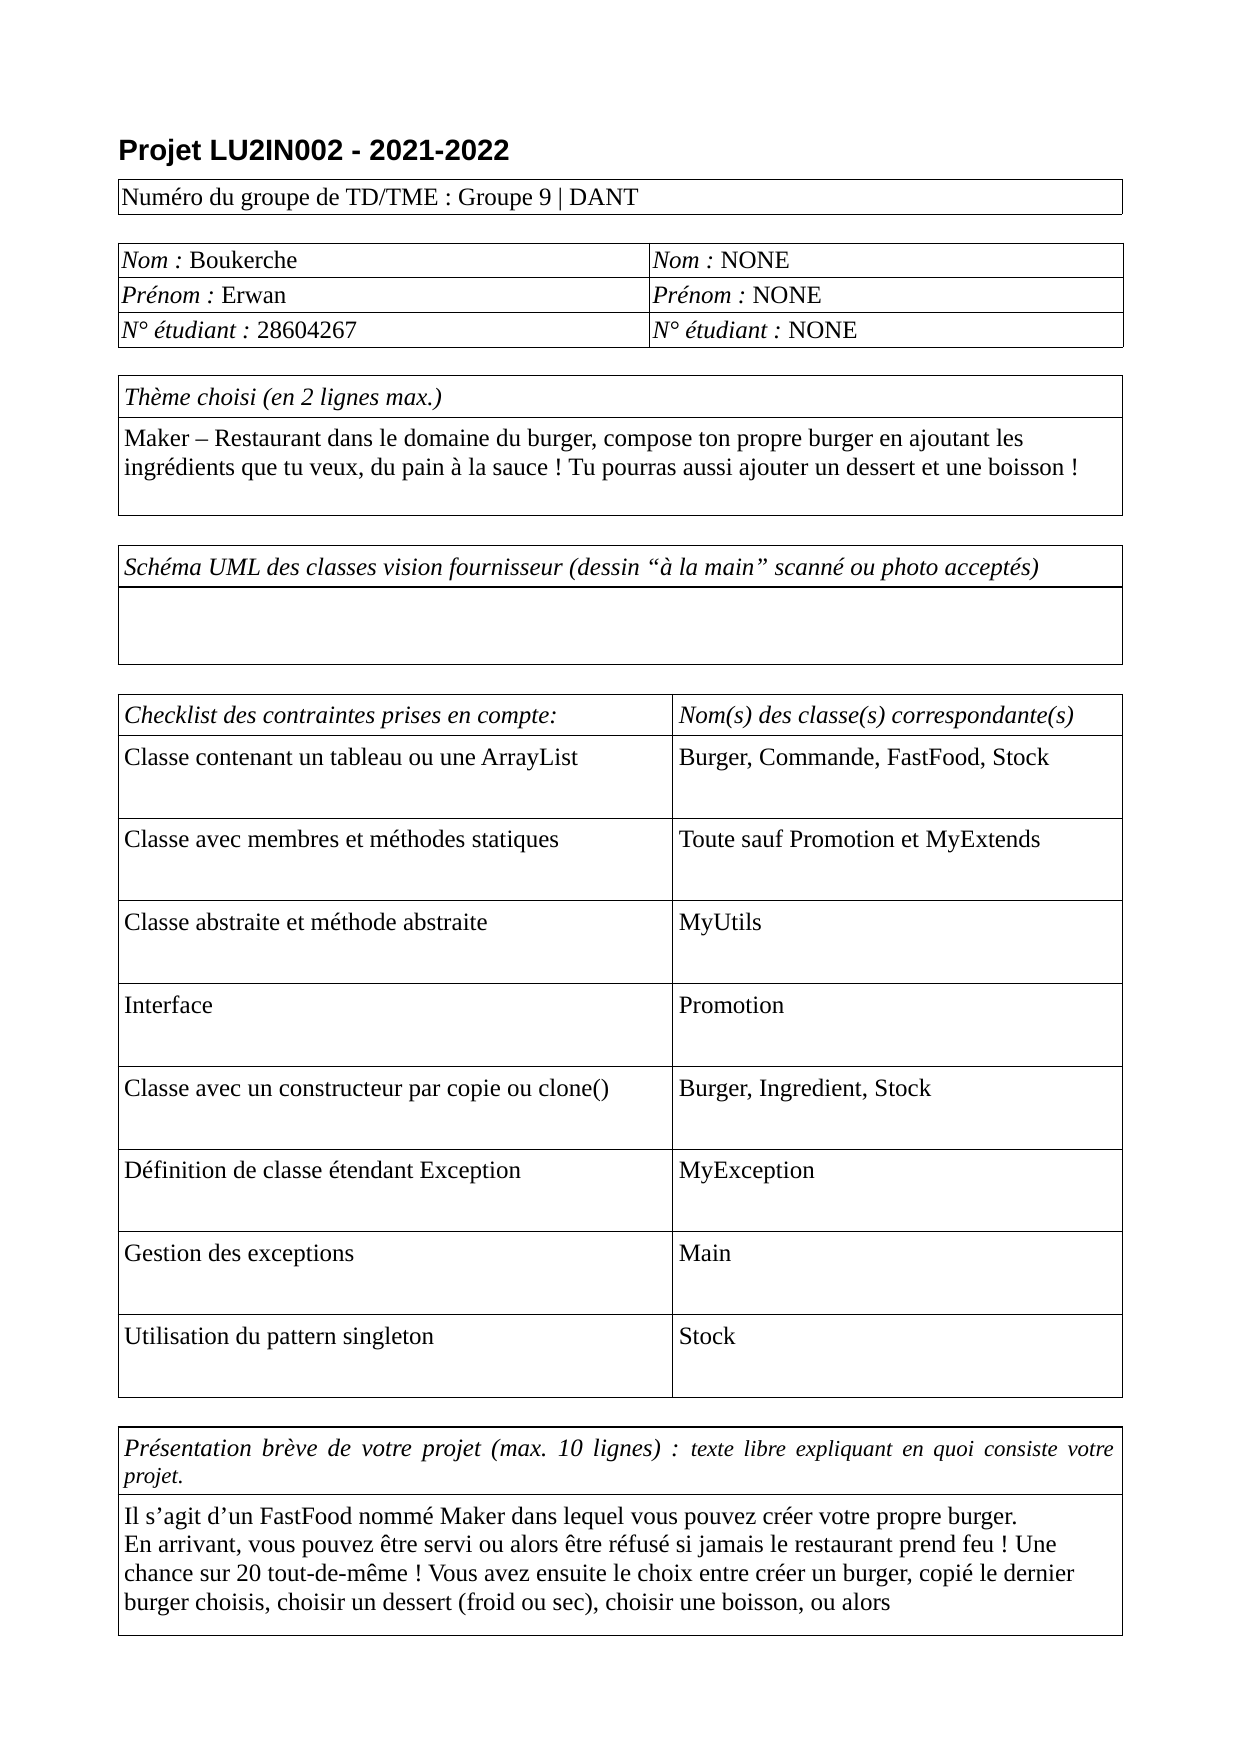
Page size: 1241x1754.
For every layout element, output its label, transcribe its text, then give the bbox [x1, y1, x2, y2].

table_header Checklist des contraintes prises en compte: [119, 695, 672, 735]
table_cell Classe avec membres et méthodes statiques [119, 819, 672, 900]
table_cell Interface [119, 984, 672, 1066]
table_cell Il s’agit d’un FastFood nommé Maker dans lequel vous pouvez créer votre propre burger. En arrivant, vous pouvez être servi ou alors être réfusé si jamais le restaurant prend feu ! Une chance sur 20 tout-de-même ! Vous avez ensuite le choix entre créer un burger, copié le dernier burger choisis, choisir un dessert (froid ou sec), choisir une boisson, ou alors [119, 1495, 1122, 1635]
table_cell [119, 588, 1122, 664]
table_cell Prénom : NONE [650, 278, 1123, 312]
table_header Nom(s) des classe(s) correspondante(s) [673, 695, 1122, 735]
table_header Thème choisi (en 2 lignes max.) [119, 376, 1122, 417]
table_cell Classe contenant un tableau ou une ArrayList [119, 736, 672, 818]
table_cell Maker – Restaurant dans le domaine du burger, compose ton propre burger en ajoutant les ingrédients que tu veux, du pain à la sauce ! Tu pourras aussi ajouter un dessert et une boisson ! [119, 418, 1122, 515]
table_header Nom : NONE [650, 244, 1123, 277]
table_cell Burger, Commande, FastFood, Stock [673, 736, 1122, 818]
table_cell Gestion des exceptions [119, 1232, 672, 1314]
table_cell Classe abstraite et méthode abstraite [119, 901, 672, 983]
table_header Schéma UML des classes vision fournisseur (dessin “à la main” scanné ou photo acceptés) [119, 546, 1122, 586]
table_cell N° étudiant : 28604267 [119, 313, 649, 347]
table_cell Classe avec un constructeur par copie ou clone() [119, 1067, 672, 1148]
table_cell Promotion [673, 984, 1122, 1066]
table_header Présentation brève de votre projet (max. 10 lignes) : texte libre expliquant en quoi consiste votre projet. [119, 1428, 1122, 1494]
table_cell Stock [673, 1315, 1122, 1397]
table_cell Définition de classe étendant Exception [119, 1150, 672, 1231]
subtitle Projet LU2IN002 - 2021-2022 [118, 133, 1122, 166]
table_cell MyUtils [673, 901, 1122, 983]
table_cell MyException [673, 1150, 1122, 1231]
table_cell Burger, Ingredient, Stock [673, 1067, 1122, 1148]
table_cell Prénom : Erwan [119, 278, 649, 312]
table_header Numéro du groupe de TD/TME : Groupe 9 | DANT [119, 180, 1122, 214]
table_cell Toute sauf Promotion et MyExtends [673, 819, 1122, 900]
table_cell Main [673, 1232, 1122, 1314]
table_cell Utilisation du pattern singleton [119, 1315, 672, 1397]
table_cell N° étudiant : NONE [650, 313, 1123, 347]
table_header Nom : Boukerche [119, 244, 649, 277]
